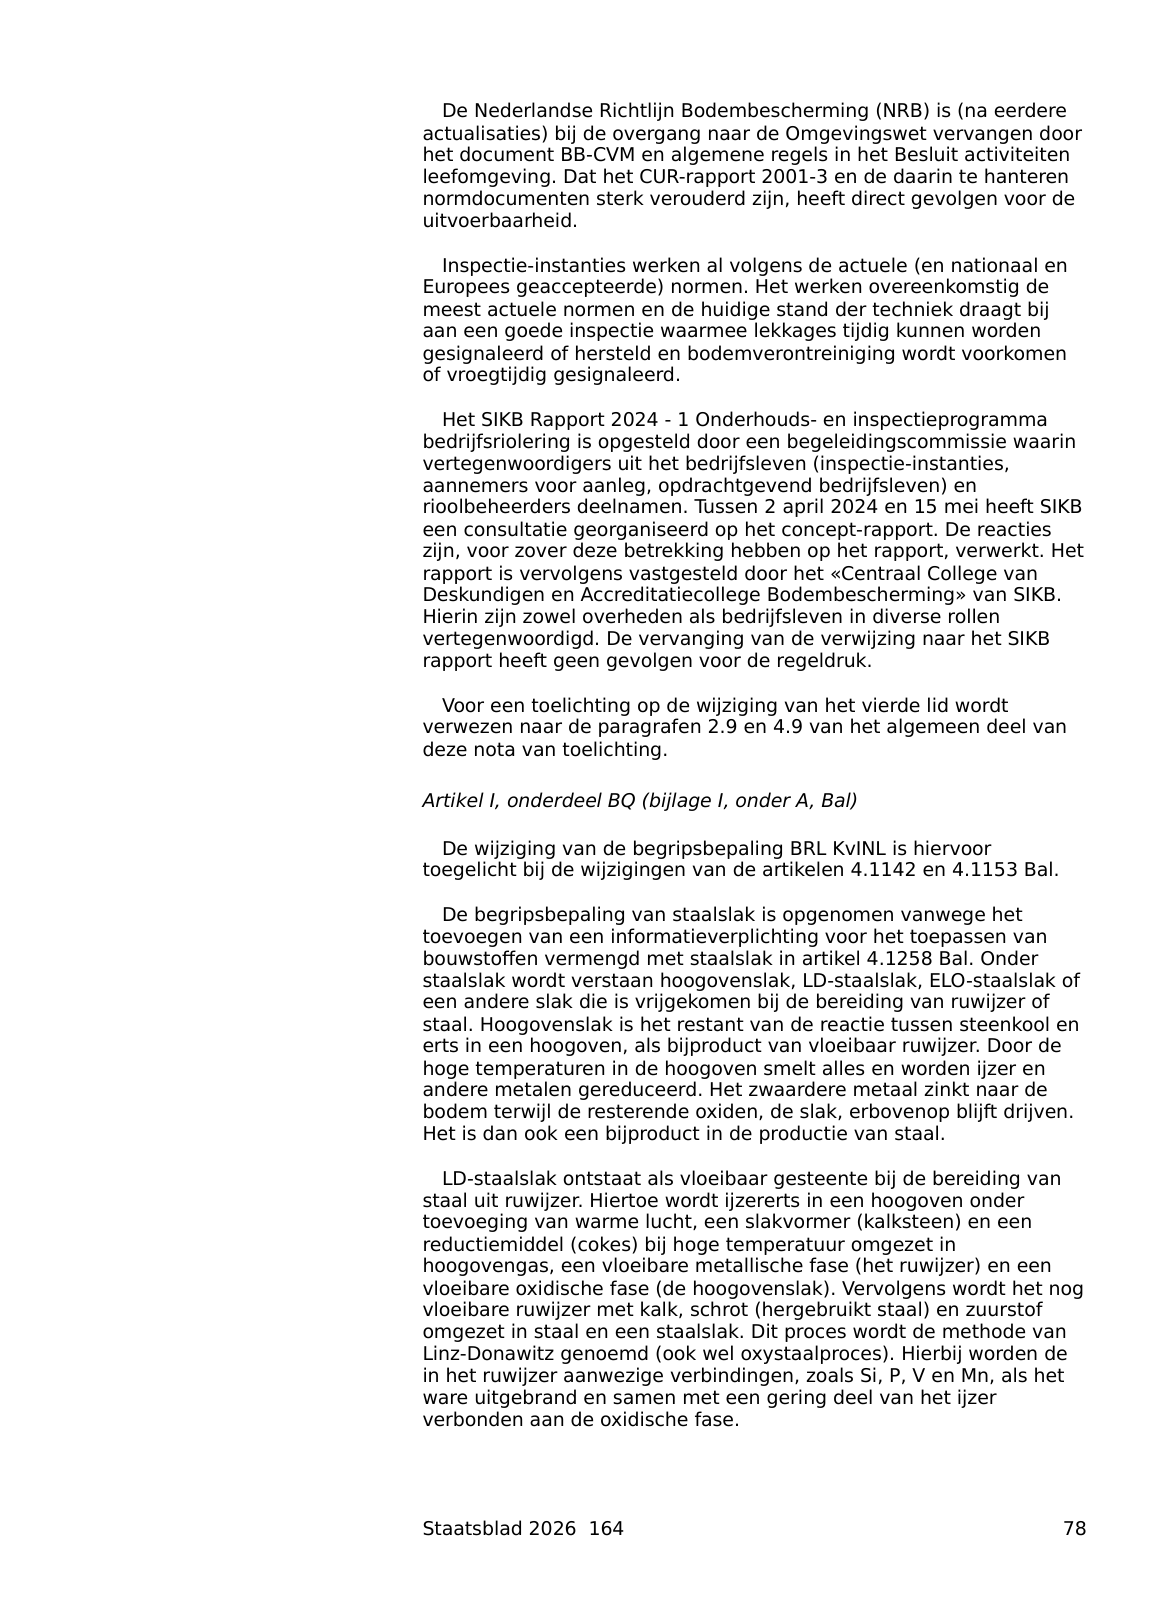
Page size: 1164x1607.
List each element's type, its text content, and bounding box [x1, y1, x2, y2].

text De begripsbepaling van staalslak is opgenomen vanwege het toevoegen van een informatieverplichting voor het toepassen van bouwstoffen vermengd met staalslak in artikel 4.1258 Bal. Onder staalslak wordt verstaan hoogovenslak, LD-staalslak, ELO-staalslak of een andere slak die is vrijgekomen bij de bereiding van ruwijzer of staal. Hoogovenslak is het restant van de reactie tussen steenkool en erts in een hoogoven, als bijproduct van vloeibaar ruwijzer. Door de hoge temperaturen in de hoogoven smelt alles en worden ijzer en andere metalen gereduceerd. Het zwaardere metaal zinkt naar de bodem terwijl de resterende oxiden, de slak, erbovenop blijft drijven. Het is dan ook een bijproduct in de productie van staal. [422, 903, 1087, 1145]
subtitle Artikel I, onderdeel BQ (bijlage I, onder A, Bal) [422, 790, 1087, 812]
text De Nederlandse Richtlijn Bodembescherming (NRB) is (na eerdere actualisaties) bij de overgang naar de Omgevingswet vervangen door het document BB-CVM en algemene regels in het Besluit activiteiten leefomgeving. Dat het CUR-rapport 2001-3 en de daarin te hanteren normdocumenten sterk verouderd zijn, heeft direct gevolgen voor de uitvoerbaarheid. [422, 100, 1087, 232]
text LD-staalslak ontstaat als vloeibaar gesteente bij de bereiding van staal uit ruwijzer. Hiertoe wordt ijzererts in een hoogoven onder toevoeging van warme lucht, een slakvormer (kalksteen) en een reductiemiddel (cokes) bij hoge temperatuur omgezet in hoogovengas, een vloeibare metallische fase (het ruwijzer) en een vloeibare oxidische fase (de hoogovenslak). Vervolgens wordt het nog vloeibare ruwijzer met kalk, schrot (hergebruikt staal) en zuurstof omgezet in staal en een staalslak. Dit proces wordt de methode van Linz-Donawitz genoemd (ook wel oxystaalproces). Hierbij worden de in het ruwijzer aanwezige verbindingen, zoals Si, P, V en Mn, als het ware uitgebrand en samen met een gering deel van het ijzer verbonden aan de oxidische fase. [422, 1167, 1087, 1431]
text Voor een toelichting op de wijziging van het vierde lid wordt verwezen naar de paragrafen 2.9 en 4.9 van het algemeen deel van deze nota van toelichting. [422, 694, 1087, 760]
text Het SIKB Rapport 2024 - 1 Onderhouds- en inspectieprogramma bedrijfsriolering is opgesteld door een begeleidingscommissie waarin vertegenwoordigers uit het bedrijfsleven (inspectie-instanties, aannemers voor aanleg, opdrachtgevend bedrijfsleven) en rioolbeheerders deelnamen. Tussen 2 april 2024 en 15 mei heeft SIKB een consultatie georganiseerd op het concept-rapport. De reacties zijn, voor zover deze betrekking hebben op het rapport, verwerkt. Het rapport is vervolgens vastgesteld door het «Centraal College van Deskundigen en Accreditatiecollege Bodembescherming» van SIKB. Hierin zijn zowel overheden als bedrijfsleven in diverse rollen vertegenwoordigd. De vervanging van de verwijzing naar het SIKB rapport heeft geen gevolgen voor de regeldruk. [422, 408, 1087, 672]
text De wijziging van de begripsbepaling BRL KvINL is hiervoor toegelicht bij de wijzigingen van de artikelen 4.1142 en 4.1153 Bal. [422, 837, 1087, 881]
text Inspectie-instanties werken al volgens de actuele (en nationaal en Europees geaccepteerde) normen. Het werken overeenkomstig de meest actuele normen en de huidige stand der techniek draagt bij aan een goede inspectie waarmee lekkages tijdig kunnen worden gesignaleerd of hersteld en bodemverontreiniging wordt voorkomen of vroegtijdig gesignaleerd. [422, 254, 1087, 386]
